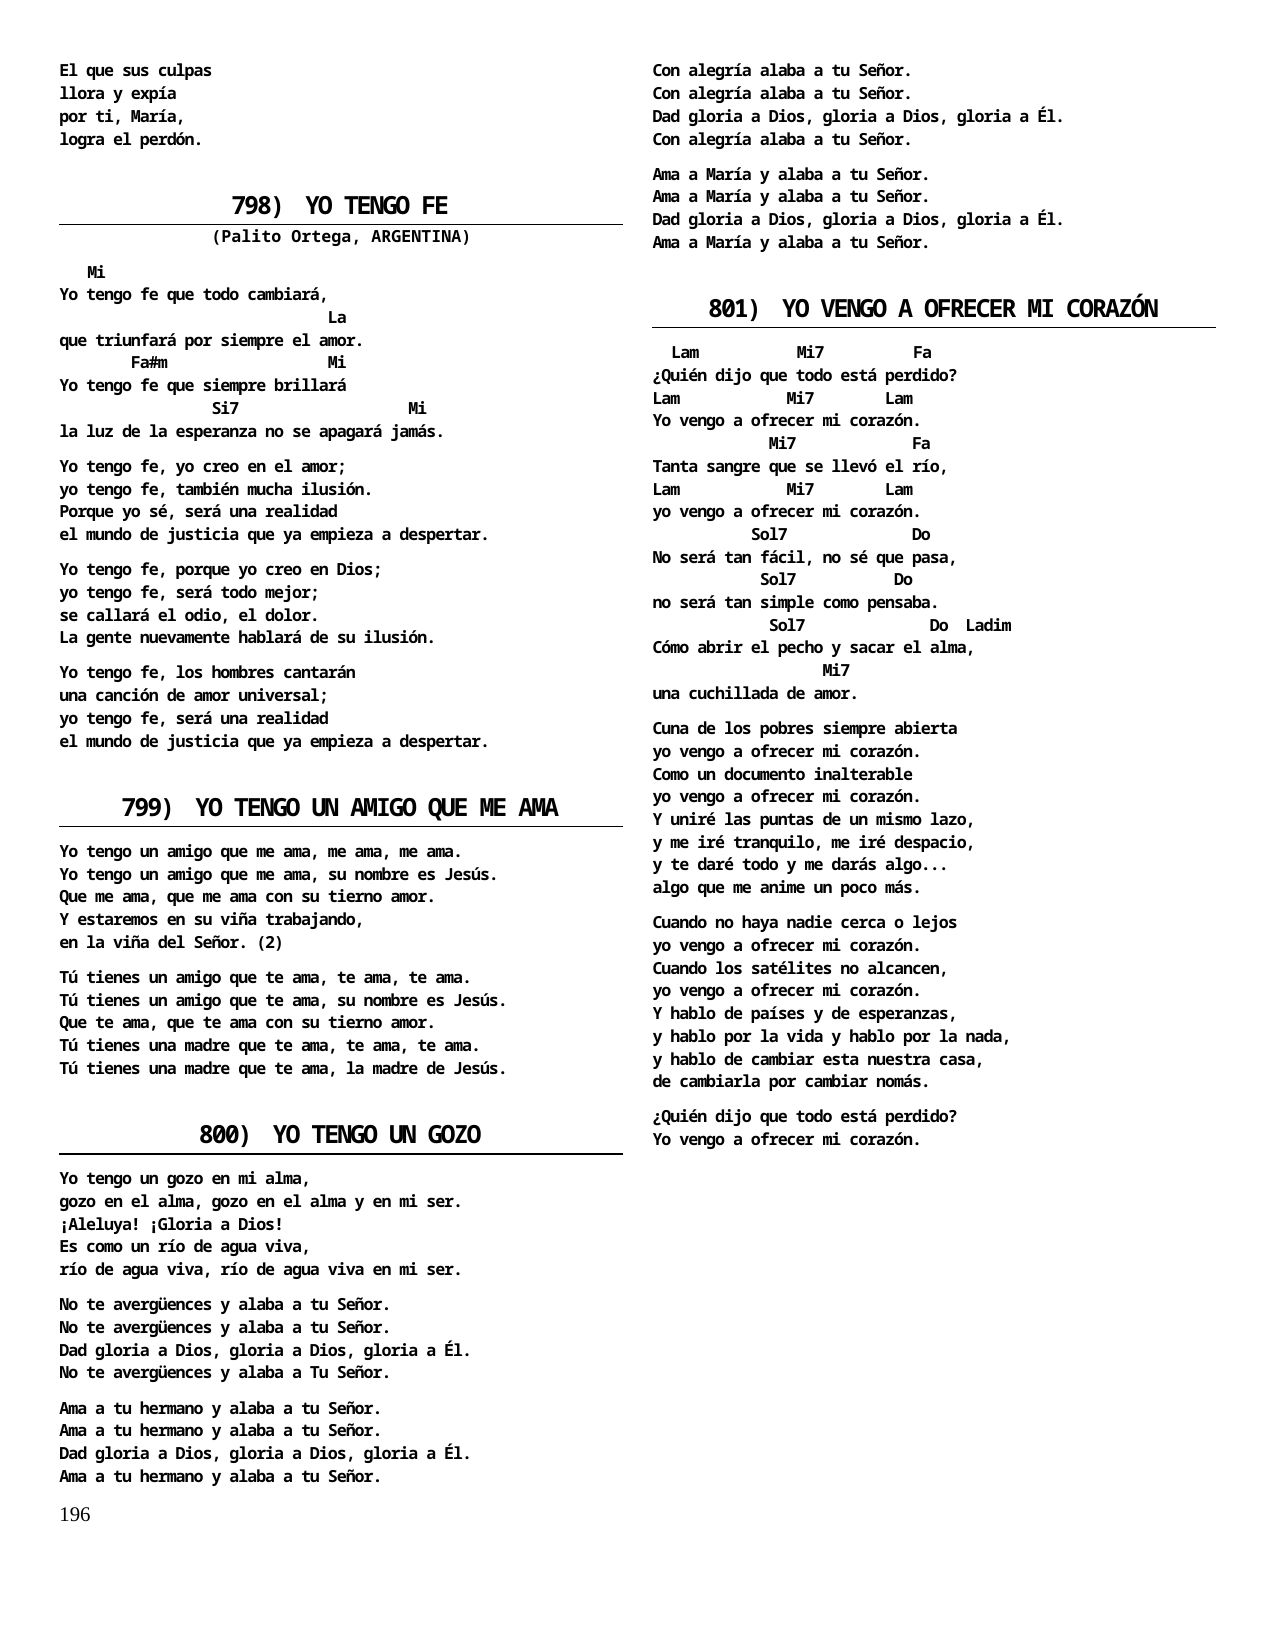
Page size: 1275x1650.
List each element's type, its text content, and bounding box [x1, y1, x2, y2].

text Tú tienes un amigo que te ama, te ama, te ama. Tú tienes un amigo que te ama, su nombre es Jesús. Que te ama, que te ama con su tierno amor. Tú tienes una madre que te ama, te ama, te ama. Tú tienes una madre que te ama, la madre de Jesús. [59, 966, 623, 1079]
subtitle Yo Tengo Un Gozo [59, 1117, 623, 1153]
text Yo tengo un gozo en mi alma, gozo en el alma, gozo en el alma y en mi ser. ¡Aleluya! ¡Gloria a Dios! Es como un río de agua viva, río de agua viva, río de agua viva en mi ser. [59, 1167, 623, 1281]
text Cuna de los pobres siempre abierta yo vengo a ofrecer mi corazón. Como un documento inalterable yo vengo a ofrecer mi corazón. Y uniré las puntas de un mismo lazo, y me iré tranquilo, me iré despacio, y te daré todo y me darás algo... algo que me anime un poco más. [652, 717, 1216, 898]
text Ama a tu hermano y alaba a tu Señor. Ama a tu hermano y alaba a tu Señor. Dad gloria a Dios, gloria a Dios, gloria a Él. Ama a tu hermano y alaba a tu Señor. [59, 1396, 623, 1487]
text Ama a María y alaba a tu Señor. Ama a María y alaba a tu Señor. Dad gloria a Dios, gloria a Dios, gloria a Él. Ama a María y alaba a tu Señor. [652, 162, 1216, 253]
subtitle Yo Tengo Un Amigo Que Me Ama [59, 789, 623, 826]
text Yo tengo un amigo que me ama, me ama, me ama. Yo tengo un amigo que me ama, su nombre es Jesús. Que me ama, que me ama con su tierno amor. Y estaremos en su viña trabajando, en la viña del Señor. (2) [59, 840, 623, 953]
text Con alegría alaba a tu Señor. Con alegría alaba a tu Señor. Dad gloria a Dios, gloria a Dios, gloria a Él. Con alegría alaba a tu Señor. [652, 59, 1216, 150]
subtitle Yo Tengo Fe [59, 187, 623, 224]
text El que sus culpas llora y expía por ti, María, logra el perdón. [59, 59, 623, 150]
text Yo tengo fe, los hombres cantarán una canción de amor universal; yo tengo fe, será una realidad el mundo de justicia que ya empieza a despertar. [59, 661, 623, 752]
text No te avergüences y alaba a tu Señor. No te avergüences y alaba a tu Señor. Dad gloria a Dios, gloria a Dios, gloria a Él. No te avergüences y alaba a Tu Señor. [59, 1293, 623, 1384]
subtitle Yo Vengo A Ofrecer Mi Corazón [652, 291, 1216, 327]
text Lam Mi7 Fa ¿Quién dijo que todo está perdido? Lam Mi7 Lam Yo vengo a ofrecer mi corazón. Mi7 Fa Tanta sangre que se llevó el río, Lam Mi7 Lam yo vengo a ofrecer mi corazón. Sol7 Do No será tan fácil, no sé que pasa, Sol7 Do no será tan simple como pensaba. Sol7 Do Ladim Cómo abrir el pecho y sacar el alma, Mi7 una cuchillada de amor. [652, 341, 1216, 704]
text Cuando no haya nadie cerca o lejos yo vengo a ofrecer mi corazón. Cuando los satélites no alcancen, yo vengo a ofrecer mi corazón. Y hablo de países y de esperanzas, y hablo por la vida y hablo por la nada, y hablo de cambiar esta nuestra casa, de cambiarla por cambiar nomás. [652, 911, 1216, 1093]
text ¿Quién dijo que todo está perdido? Yo vengo a ofrecer mi corazón. [652, 1105, 1216, 1151]
text Mi Yo tengo fe que todo cambiará, La que triunfará por siempre el amor. Fa#m Mi Yo tengo fe que siempre brillará Si7 Mi la luz de la esperanza no se apagará jamás. [59, 260, 623, 442]
text (Palito Ortega, ARGENTINA) [59, 225, 623, 248]
text Yo tengo fe, yo creo en el amor; yo tengo fe, también mucha ilusión. Porque yo sé, será una realidad el mundo de justicia que ya empieza a despertar. [59, 454, 623, 545]
text Yo tengo fe, porque yo creo en Dios; yo tengo fe, será todo mejor; se callará el odio, el dolor. La gente nuevamente hablará de su ilusión. [59, 558, 623, 649]
